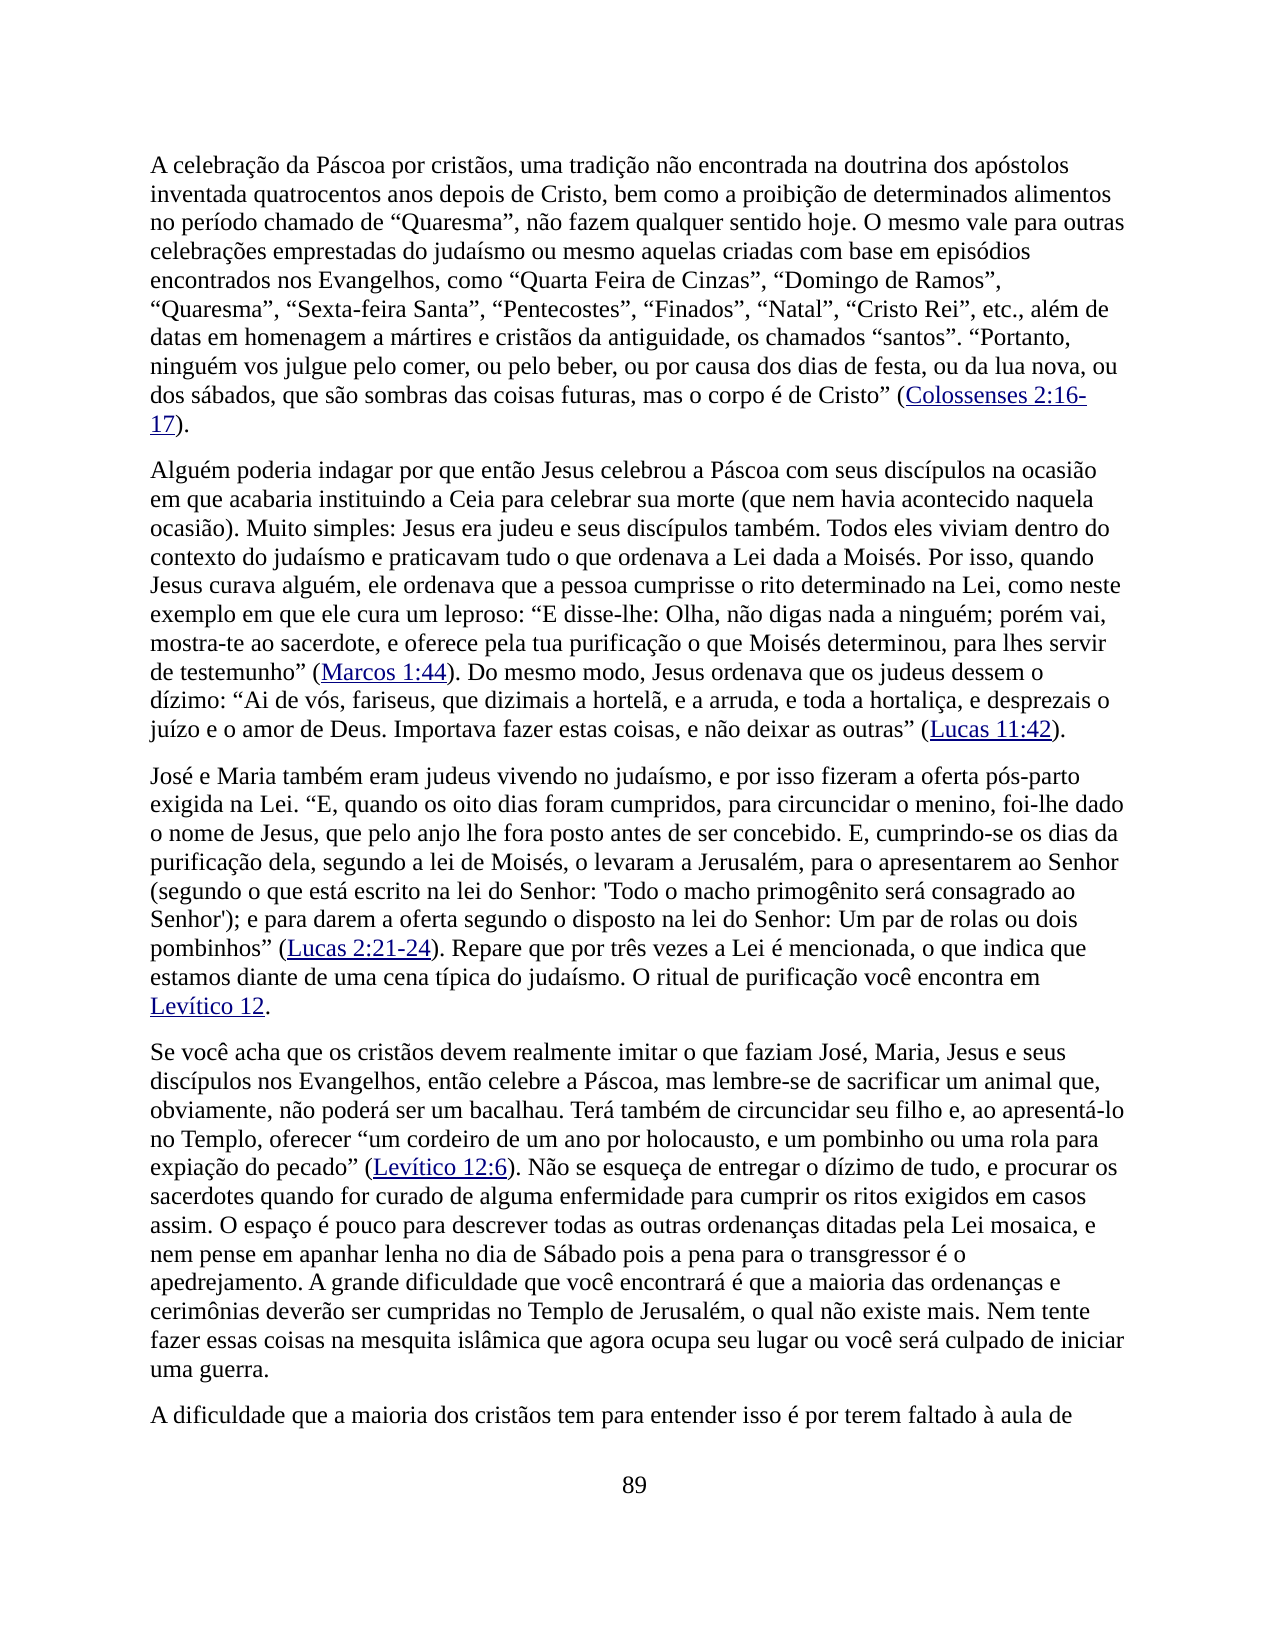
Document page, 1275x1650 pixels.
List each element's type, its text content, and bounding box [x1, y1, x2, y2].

text José e Maria também eram judeus vivendo no judaísmo, e por isso fizeram a oferta pós-parto exigida na Lei. “E, quando os oito dias foram cumpridos, para circuncidar o menino, foi-lhe dado o nome de Jesus, que pelo anjo lhe fora posto antes de ser concebido. E, cumprindo-se os dias da purificação dela, segundo a lei de Moisés, o levaram a Jerusalém, para o apresentarem ao Senhor (segundo o que está escrito na lei do Senhor: 'Todo o macho primogênito será consagrado ao Senhor'); e para darem a oferta segundo o disposto na lei do Senhor: Um par de rolas ou dois pombinhos” (Lucas 2:21-24). Repare que por três vezes a Lei é mencionada, o que indica que estamos diante de uma cena típica do judaísmo. O ritual de purificação você encontra em Levítico 12. [150, 761, 1125, 1019]
text A dificuldade que a maioria dos cristãos tem para entender isso é por terem faltado à aula de [150, 1400, 1125, 1429]
text A celebração da Páscoa por cristãos, uma tradição não encontrada na doutrina dos apóstolos inventada quatrocentos anos depois de Cristo, bem como a proibição de determinados alimentos no período chamado de “Quaresma”, não fazem qualquer sentido hoje. O mesmo vale para outras celebrações emprestadas do judaísmo ou mesmo aquelas criadas com base em episódios encontrados nos Evangelhos, como “Quarta Feira de Cinzas”, “Domingo de Ramos”, “Quaresma”, “Sexta-feira Santa”, “Pentecostes”, “Finados”, “Natal”, “Cristo Rei”, etc., além de datas em homenagem a mártires e cristãos da antiguidade, os chamados “santos”. “Portanto, ninguém vos julgue pelo comer, ou pelo beber, ou por causa dos dias de festa, ou da lua nova, ou dos sábados, que são sombras das coisas futuras, mas o corpo é de Cristo” (Colossenses 2:16-17). [150, 150, 1125, 437]
text Se você acha que os cristãos devem realmente imitar o que faziam José, Maria, Jesus e seus discípulos nos Evangelhos, então celebre a Páscoa, mas lembre-se de sacrificar um animal que, obviamente, não poderá ser um bacalhau. Terá também de circuncidar seu filho e, ao apresentá-lo no Templo, oferecer “um cordeiro de um ano por holocausto, e um pombinho ou uma rola para expiação do pecado” (Levítico 12:6). Não se esqueça de entregar o dízimo de tudo, e procurar os sacerdotes quando for curado de alguma enfermidade para cumprir os ritos exigidos em casos assim. O espaço é pouco para descrever todas as outras ordenanças ditadas pela Lei mosaica, e nem pense em apanhar lenha no dia de Sábado pois a pena para o transgressor é o apedrejamento. A grande dificuldade que você encontrará é que a maioria das ordenanças e cerimônias deverão ser cumpridas no Templo de Jerusalém, o qual não existe mais. Nem tente fazer essas coisas na mesquita islâmica que agora ocupa seu lugar ou você será culpado de iniciar uma guerra. [150, 1037, 1125, 1382]
text Alguém poderia indagar por que então Jesus celebrou a Páscoa com seus discípulos na ocasião em que acabaria instituindo a Ceia para celebrar sua morte (que nem havia acontecido naquela ocasião). Muito simples: Jesus era judeu e seus discípulos também. Todos eles viviam dentro do contexto do judaísmo e praticavam tudo o que ordenava a Lei dada a Moisés. Por isso, quando Jesus curava alguém, ele ordenava que a pessoa cumprisse o rito determinado na Lei, como neste exemplo em que ele cura um leproso: “E disse-lhe: Olha, não digas nada a ninguém; porém vai, mostra-te ao sacerdote, e oferece pela tua purificação o que Moisés determinou, para lhes servir de testemunho” (Marcos 1:44). Do mesmo modo, Jesus ordenava que os judeus dessem o dízimo: “Ai de vós, fariseus, que dizimais a hortelã, e a arruda, e toda a hortaliça, e desprezais o juízo e o amor de Deus. Importava fazer estas coisas, e não deixar as outras” (Lucas 11:42). [150, 455, 1125, 743]
